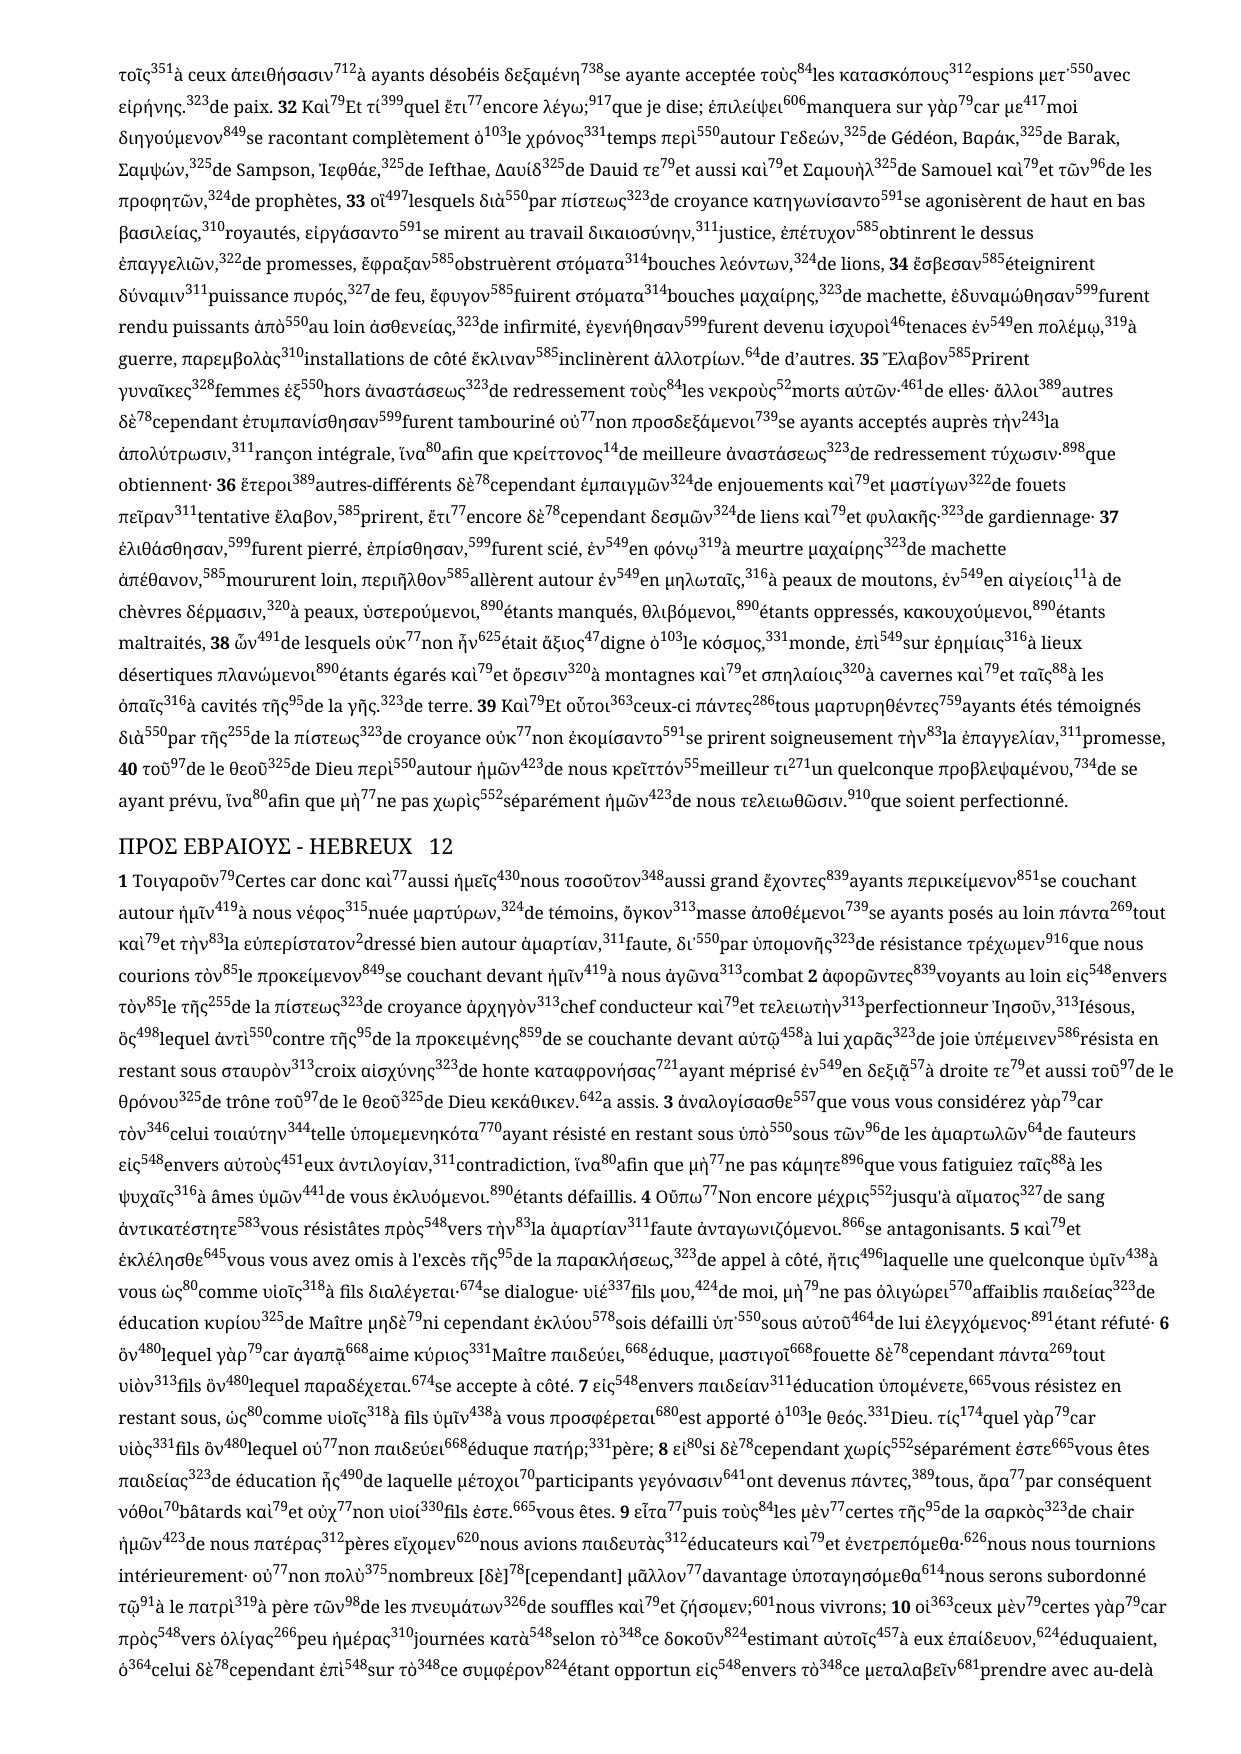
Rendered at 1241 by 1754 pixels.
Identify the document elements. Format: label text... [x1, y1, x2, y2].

text 1 Τοιγαροῦν79Certes car donc καὶ77aussi ἡμεῖς430nous τοσοῦτον348aussi grand ἔχοντες839ayants περικείμενον851se couchant autour ἡμῖν419à nous νέφος315nuée μαρτύρων,324de témoins, ὄγκον313masse ἀποθέμενοι739se ayants posés au loin πάντα269tout καὶ79et τὴν83la εὐπερίστατον2dressé bien autour ἁμαρτίαν,311faute, δι᾽550par ὑπομονῆς323de résistance τρέχωμεν916que nous courions τὸν85le προκείμενον849se couchant devant ἡμῖν419à nous ἀγῶνα313combat 2 ἀφορῶντες839voyants au loin εἰς548envers τὸν85le τῆς255de la πίστεως323de croyance ἀρχηγὸν313chef conducteur καὶ79et τελειωτὴν313perfectionneur Ἰησοῦν,313Iésous, ὃς498lequel ἀντὶ550contre τῆς95de la προκειμένης859de se couchante devant αὐτῷ458à lui χαρᾶς323de joie ὑπέμεινεν586résista en restant sous σταυρὸν313croix αἰσχύνης323de honte καταφρονήσας721ayant méprisé ἐν549en δεξιᾷ57à droite τε79et aussi τοῦ97de le θρόνου325de trône τοῦ97de le θεοῦ325de Dieu κεκάθικεν.642a assis. 3 ἀναλογίσασθε557que vous vous considérez γὰρ79car τὸν346celui τοιαύτην344telle ὑπομεμενηκότα770ayant résisté en restant sous ὑπὸ550sous τῶν96de les ἁμαρτωλῶν64de fauteurs εἰς548envers αὐτοὺς451eux ἀντιλογίαν,311contradiction, ἵνα80afin que μὴ77ne pas κάμητε896que vous fatiguiez ταῖς88à les ψυχαῖς316à âmes ὑμῶν441de vous ἐκλυόμενοι.890étants défaillis. 4 Οὔπω77Non encore μέχρις552jusqu'à αἵματος327de sang ἀντικατέστητε583vous résistâtes πρὸς548vers τὴν83la ἁμαρτίαν311faute ἀνταγωνιζόμενοι.866se antagonisants. 5 καὶ79et ἐκλέλησθε645vous vous avez omis à l'excès τῆς95de la παρακλήσεως,323de appel à côté, ἥτις496laquelle une quelconque ὑμῖν438à vous ὡς80comme υἱοῖς318à fils διαλέγεται·674se dialogue· υἱέ337fils μου,424de moi, μὴ79ne pas ὀλιγώρει570affaiblis παιδείας323de éducation κυρίου325de Maître μηδὲ79ni cependant ἐκλύου578sois défailli ὑπ᾽550sous αὐτοῦ464de lui ἐλεγχόμενος·891étant réfuté· 6 ὃν480lequel γὰρ79car ἀγαπᾷ668aime κύριος331Maître παιδεύει,668éduque, μαστιγοῖ668fouette δὲ78cependant πάντα269tout υἱὸν313fils ὃν480lequel παραδέχεται.674se accepte à côté. 7 εἰς548envers παιδείαν311éducation ὑπομένετε,665vous résistez en restant sous, ὡς80comme υἱοῖς318à fils ὑμῖν438à vous προσφέρεται680est apporté ὁ103le θεός.331Dieu. τίς174quel γὰρ79car υἱὸς331fils ὃν480lequel οὐ77non παιδεύει668éduque πατήρ;331père; 8 εἰ80si δὲ78cependant χωρίς552séparément ἐστε665vous êtes παιδείας323de éducation ἧς490de laquelle μέτοχοι70participants γεγόνασιν641ont devenus πάντες,389tous, ἄρα77par conséquent νόθοι70bâtards καὶ79et οὐχ77non υἱοί330fils ἐστε.665vous êtes. 9 εἶτα77puis τοὺς84les μὲν77certes τῆς95de la σαρκὸς323de chair ἡμῶν423de nous πατέρας312pères εἴχομεν620nous avions παιδευτὰς312éducateurs καὶ79et ἐνετρεπόμεθα·626nous nous tournions intérieurement· οὐ77non πολὺ375nombreux [δὲ]78[cependant] μᾶλλον77davantage ὑποταγησόμεθα614nous serons subordonné τῷ91à le πατρὶ319à père τῶν98de les πνευμάτων326de souffles καὶ79et ζήσομεν;601nous vivrons; 10 οἱ363ceux μὲν79certes γὰρ79car πρὸς548vers ὀλίγας266peu ἡμέρας310journées κατὰ548selon τὸ348ce δοκοῦν824estimant αὐτοῖς457à eux ἐπαίδευον,624éduquaient, ὁ364celui δὲ78cependant ἐπὶ548sur τὸ348ce συμφέρον824étant opportun εἰς548envers τὸ348ce μεταλαβεῖν681prendre avec au-delà τῆς95de la ἁγιότητος323de sainteté αὐτοῦ.464de lui. 11 πᾶσα285toute δὲ78cependant παιδεία329éducation πρὸς548vers μὲν79certes τὸ348ce παρὸν824étant à côté οὐ77non δοκεῖ668estime χαρᾶς323de joie εἶναι689être ἀλλὰ79mais λύπης,323de tristesse, ὕστερον77postérieurement δὲ78cependant καρπὸν313fruit εἰρηνικὸν4pacifique τοῖς351à ceux δι᾽550par αὐτῆς462de elle γεγυμνασμένοις800à ayants étés gymnastiqués ἀποδίδωσιν668redonne δικαιοσύνης.323de justice. 12 Διὸ79C'est pourquoi τὰς242les παρειμένας793ayantes étées mises à côté χεῖρας310mains καὶ79et τὰ246les παραλελυμένα797ayants étés paralysés γόνατα314genoux ἀνορθώσατε,553redressez droit, 13 καὶ79et τροχιὰς310pistes de roues ὀρθὰς1droites ποιεῖτε569faites τοῖς90à les ποσὶν318à pieds ὑμῶν,441de vous, ἵνα80afin que μὴ79ne pas τὸ105le χωλὸν73boiteux ἐκτραπῇ,911que soit tourné dehors, ἰαθῇ911que soit guéri δὲ78cependant μᾶλλον.77davantage. 14 Εἰρήνην311Paix διώκετε569poursuivez μετὰ550avec πάντων383de tous καὶ79et τὸν85le ἁγιασμόν,313sanctification, οὗ492de lequel χωρὶς552séparément οὐδεὶς390aucun ὄψεται612se verra τὸν85le κύριον,313Maître, 15 ἐπισκοποῦντες839supervisants μή80ne pas τις390un quelconque ὑστερῶν840manquant ἀπὸ550au loin τῆς95de la χάριτος323de grâce τοῦ97de le θεοῦ,325de Dieu, μή80ne pas τις285une quelconque ῥίζα329racine πικρίας323de amertume ἄνω77en haut φύουσα838poussante ἐνοχλῇ921que remue en foule au-dedans καὶ79et δι᾽550par αὐτῆς462de elle μιανθῶσιν910que soient souillé πολλοί,389nombreux, 16 μή80ne pas τις287un quelconque πόρνος331porno ἢ79ou βέβηλος71profane ὡς80comme Ἠσαῦ,331Esaü, ὃς498lequel ἀντὶ550contre βρώσεως323de consommation μιᾶς189de une ἀπέδετο592se redonna τὰ86les πρωτοτόκια314droits des premiers enfantés ἑαυτοῦ.537de lui-même. 17 ἴστε639vous avez su γὰρ79car ὅτι80en ce que καὶ77aussi μετέπειτα77ensuite après θέλων840voulant κληρονομῆσαι681hériter τὴν83la εὐλογίαν311éloge ἀπεδοκιμάσθη,600fut éprouvé en rejet, μετανοίας323de transintelligence γὰρ79car τόπον313lieu οὐχ77non εὗρεν586trouva καίπερ79et certes μετὰ550avec δακρύων326de larmes ἐκζητήσας721ayant recherché αὐτήν.450elle. 18 Οὐ77Non γὰρ79car προσεληλύθατε639vous avez venus vers ψηλαφωμένῳ882à étant palpé καὶ79et κεκαυμένῳ803à ayant été allumé πυρὶ321à feu καὶ79et γνόφῳ319à obscurité καὶ79et ζόφῳ319à sombre nuée καὶ79et θυέλλῃ317à tempête 19 καὶ79et σάλπιγγος323de trompette salpinx ἤχῳ319à écho καὶ79et φωνῇ317à son de voix ῥημάτων,326de oraux, ἧς490de laquelle οἱ363ceux ἀκούσαντες720ayants écoutés παρῃτήσαντο591se demandèrent à côté μὴ77ne pas προστεθῆναι683être apposé αὐτοῖς457à eux λόγον,313discours, 20 οὐκ77non ἔφερον624portaient γὰρ79car τὸ348ce διαστελλόμενον·877étant équipé en séparant· κἂν77et si θηρίον333bête sauvage θίγῃ899que frôle τοῦ99de le ὄρους,327de montagne, λιθοβοληθήσεται·619sera jeté des pierres· 21 καί,79et, οὕτω77ainsi φοβερὸν49effrayant ἦν625était τὸ366ce φανταζόμενον,893étant rendu phantasme, Μωϋσῆς331Môusês εἶπεν·586dit· ἔκφοβός71effrayé au dehors εἰμι664je suis καὶ79et ἔντρομος.71tremblant au dedans. 22 ἀλλὰ79mais προσεληλύθατε639vous avez venus vers Σιὼν317à Sion ὄρει321à montagne καὶ79et πόλει317à cité θεοῦ325de Dieu ζῶντος,834de vivant, Ἰερουσαλὴμ317à Ierousalem ἐπουρανίῳ,8à sur ciel, καὶ79et μυριάσιν316à myriades ἀγγέλων,324de messagers, πανηγύρει317à panégyrie 23 καὶ79et ἐκκλησίᾳ317à église πρωτοτόκων64de premiers-nés ἀπογεγραμμένων806de ayants étés apographés ἐν549en οὐρανοῖς318à cieux καὶ79et κριτῇ319à juge θεῷ319à Dieu πάντων383de tous καὶ79et πνεύμασιν320à souffles δικαίων64de justes τετελειωμένων806de ayants étés perfectionnés 24 καὶ79et διαθήκης323de disposition νέας14de jeune μεσίτῃ319à médiateur Ἰησοῦ319à Iésous καὶ79et αἵματι321à sang ῥαντισμοῦ325de aspersion κρεῖττον55meilleur λαλοῦντι828à bavardant παρὰ548à côté τὸν85le Ἅβελ.313Abel. 25 Βλέπετε569Regardez μὴ80ne pas παραιτήσησθε902que vous vous demandiez à côté τὸν346celui λαλοῦντα·822bavardant· εἰ80si γὰρ79car ἐκεῖνοι363ceux-là οὐκ77non ἐξέφυγον585fuirent dehors ἐπὶ550sur γῆς323de terre παραιτησάμενοι739se ayants demandés à côté τὸν346celui χρηματίζοντα,822négociant du besoin, πολὺ375nombreux μᾶλλον77davantage ἡμεῖς430nous οἱ363ceux τὸν346celui ἀπ᾽550au loin οὐρανῶν324de cieux ἀποστρεφόμενοι,866se détournants au loin, 26 οὗ492de lequel ἡ101la φωνὴ329son de voix τὴν83la γῆν311terre ἐσάλευσεν586ébranla τότε,77alors, νῦν77maintenant δὲ78cependant ἐπήγγελται648s'a promis λέγων·840disant· ἔτι77encore ἅπαξ77une fois ἐγὼ431moi σείσω602je secouerai οὐ77non μόνον77seulement τὴν83la γῆν311terre ἀλλὰ79mais καὶ77aussi τὸν85le οὐρανόν.313ciel. 27 τὸ366ce δὲ78cependant ἔτι77encore ἅπαξ77une fois δηλοῖ668met en évidence [τὴν]83[la] τῶν359de ces σαλευομένων886de étants ébranlés μετάθεσιν311transposition ὡς80comme πεποιημένων,808de ayants étés faits, ἵνα80afin que μείνῃ899que reste τὰ365ces μὴ77ne pas σαλευόμενα.892étants ébranlés. 28 Διὸ79C'est pourquoi βασιλείαν311royauté ἀσάλευτον2inébranlable παραλαμβάνοντες839prenants à côté ἔχωμεν916que nous ayons χάριν,311grâce, δι᾽550par ἧς490de laquelle λατρεύωμεν916que nous adorions εὐαρέστως77bien agréablement τῷ91à le θεῷ319à Dieu μετὰ550avec εὐλαβείας323de précaution καὶ79et δέους·327de peur· 29 καὶ77aussi γὰρ79car ὁ103le θεὸς331Dieu ἡμῶν423de nous πῦρ333feu καταναλίσκον.842consumant de haut en bas. [118, 865, 1181, 1682]
text ΠΡΟΣ ΕΒΡΑΙΟΥΣ - HEBREUX 12 [118, 831, 1181, 861]
text 1 Ἔστιν668Est δὲ78cependant πίστις329croyance ἐλπιζομένων886de étants espérés ὑπόστασις,329soutenance, πραγμάτων326de actes ἔλεγχος331argument de réfutation οὐ77non βλεπομένων.886de étants regardés. 2 ἐν549en ταύτῃ350à celle-ci γὰρ79car ἐμαρτυρήθησαν599furent témoigné οἱ102les πρεσβύτεροι.70plus anciens. 3 Πίστει317à Croyance νοοῦμεν663nous intelligeons κατηρτίσθαι688avoir été ajusté complètement τοὺς84les αἰῶνας312ères ῥήματι321à oral θεοῦ,325de Dieu, εἰς548envers τὸ482ce μὴ77ne pas ἐκ550hors φαινομένων862de se apparaissants en lumière τὸ348ce βλεπόμενον877étant regardé γεγονέναι.686avoir devenu. 4 Πίστει317à Croyance πλείονα2plus nombreusement θυσίαν311sacrifice Ἅβελ331Abel παρὰ548à côté Κάϊν313Kain προσήνεγκεν586apporta τῷ91à le θεῷ,319à Dieu, δι᾽550par ἧς490de laquelle ἐμαρτυρήθη600fut témoigné εἶναι689être δίκαιος,47juste, μαρτυροῦντος834de témoignant ἐπὶ549sur τοῖς92à les δώροις320à dons αὐτοῦ464de lui τοῦ97de le θεοῦ,325de Dieu, καὶ79et δι᾽550par αὐτῆς462de elle ἀποθανὼν721ayant mort loin ἔτι77encore λαλεῖ.668bavarde. 5 Πίστει317à Croyance Ἑνὼχ331Énoch μετετέθη600fut changé de place τοῦ360de ce μὴ77ne pas ἰδεῖν681voir θάνατον,313trépas, καὶ79et οὐχ77non ηὑρίσκετο636était trouvé διότι80parce que μετέθηκεν586changea de place αὐτὸν452lui ὁ103le θεός.331Dieu. πρὸ550d'avant γὰρ79car τῆς95de la μεταθέσεως323de transposition μεμαρτύρηται654a été témoigné εὐηρεστηκέναι686avoir été bien agréable τῷ91à le θεῷ·319à Dieu· 6 χωρὶς552séparément δὲ78cependant πίστεως323de croyance ἀδύνατον49impuissant εὐαρεστῆσαι·681être bien agréable· πιστεῦσαι681croire γὰρ79car δεῖ668attache de lien τὸν346celui προσερχόμενον849se venant vers τῷ91à le θεῷ319à Dieu ὅτι80en ce que ἔστιν668est καὶ79et τοῖς351à ceux ἐκζητοῦσιν827à recherchants αὐτὸν452lui μισθαποδότης331rémunérateur γίνεται.674se devient. 7 Πίστει317à Croyance χρηματισθεὶς760ayant été négocié du besoin Νῶε331Noé περὶ550autour τῶν359de ces μηδέπω77pas cependant encore βλεπομένων,886de étants regardés, εὐλαβηθεὶς760ayant été précautionné κατεσκεύασεν586prépara de haut en bas κιβωτὸν311arche εἰς548envers σωτηρίαν311sauvetage τοῦ97de le οἴκου325de maison αὐτοῦ464de lui δι᾽550par ἧς490de laquelle κατέκρινεν586condamna τὸν85le κόσμον,313monde, καὶ79et τῆς95de la κατὰ548selon πίστιν311croyance δικαιοσύνης323de justice ἐγένετο592se devint κληρονόμος.331héritier. 8 Πίστει317à Croyance καλούμενος891étant appelé Ἀβραὰμ331Abraam ὑπήκουσεν586écouta en soumission ἐξελθεῖν681sortir εἰς548envers τόπον313lieu ὃν480lequel ἤμελλεν625imminait λαμβάνειν689prendre εἰς548envers κληρονομίαν,311héritage, καὶ79et ἐξῆλθεν586sortit μὴ77ne pas ἐπιστάμενος867se établissant sûrement ποῦ77où? ἔρχεται.674se vient. 9 Πίστει317à Croyance παρῴκησεν586habita maison à côté εἰς548envers γῆν311terre τῆς95de la ἐπαγγελίας323de promesse ὡς80comme ἀλλοτρίαν51d’autre ἐν549en σκηναῖς316à tentes κατοικήσας721ayant établi maison d'habitation μετὰ550avec Ἰσαὰκ325de Isaak καὶ79et Ἰακὼβ325de Iakob τῶν96de les συγκληρονόμων64de cohéritiers τῆς95de la ἐπαγγελίας323de promesse τῆς95de la αὐτῆς·148de même· 10 ἐξεδέχετο631se attendait γὰρ79car τὴν83la τοὺς84les θεμελίους312fondements ἔχουσαν820ayante πόλιν311cité ἧς490de laquelle τεχνίτης331technicien καὶ79et δημιουργὸς331travailleur de la population ὁ103le θεός.331Dieu. 11 Πίστει317à Croyance καὶ77aussi αὐτὴ540elle-même Σάρρα329Sarra στεῖρα20stérile δύναμιν311puissance εἰς548envers καταβολὴν311fondation σπέρματος327de semence ἔλαβεν586prit καὶ77aussi παρὰ548à côté καιρὸν313moment ἡλικίας,323de âge, ἐπεὶ78puisque πιστὸν53croyable ἡγήσατο592se gouverna τὸν346celui ἐπαγγειλάμενον.726se ayant promis. 12 διὸ79c'est pourquoi καὶ77aussi ἀφ᾽550au loin ἑνὸς65de un ἐγεννήθησαν,599furent engendré, καὶ79et ταῦτα365ces-ci νενεκρωμένου,807de ayant été mortifié, καθὼς77de haut en bas comme τὰ104les ἄστρα332astres τοῦ97de le οὐρανοῦ325de ciel τῷ93à le πλήθει321à multitude καὶ79et ὡς80comme ἡ101la ἄμμος329sable ἡ362celle παρὰ548à côté τὸ87le χεῖλος315lèvre τῆς95de la θαλάσσης323de mer ἡ101la ἀναρίθμητος.69innombrable. 13 Κατὰ548Selon πίστιν311croyance ἀπέθανον585moururent loin οὗτοι363ceux-ci πάντες,286tous, μὴ79ne pas λαβόντες720ayants pris τὰς82les ἐπαγγελίας310promesses ἀλλὰ79mais πόρρωθεν77loin en avant αὐτὰς449elles ἰδόντες720ayants vus καὶ79et ἀσπασάμενοι739se ayants salués καὶ79et ὁμολογήσαντες720ayants avoués ὅτι80en ce que ξένοι70étrangers καὶ79et παρεπίδημοί70peuplants sur le côté εἰσιν667sont ἐπὶ550sur τῆς95de la γῆς.323de terre. 14 οἱ363ceux γὰρ79car τοιαῦτα347tels λέγοντες839disants ἐμφανίζουσιν667rendent visible dedans ὅτι80en ce que πατρίδα311patrie ἐπιζητοῦσιν.667cherchent davantage. 15 καὶ79et εἰ80si μὲν79certes ἐκείνης356de celle-là μνημονεύουσιν667souviennent ἀφ᾽550au loin ἧς490de laquelle ἐξέβησαν,585partirent, εἶχον624avaient ἂν340le cas échéant καιρὸν313moment ἀνακάμψαι·681fléchir de bas en haut· 16 νῦν77maintenant δὲ78cependant κρείττονος63de meilleure ὀρέγονται,673se prétendent, τοῦτ᾽366ce-ci ἔστιν668est ἐπουρανίου.40de sur ciel. διὸ79c'est pourquoi οὐκ77non ἐπαισχύνεται674se a honte sur αὐτοὺς451eux ὁ103le θεὸς331Dieu θεὸς331Dieu ἐπικαλεῖσθαι692être surnommé αὐτῶν·463de eux· ἡτοίμασεν586prépara γὰρ79car αὐτοῖς457à eux πόλιν.311cité. 17 Πίστει317à Croyance προσενήνοχεν642a apporté Ἀβραὰμ331Abraam τὸν85le Ἰσαὰκ313Isaak πειραζόμενος891étant mis en tentation καὶ79et τὸν245le μονογενῆ53monogène προσέφερεν,625apportait, ὁ364celui τὰς82les ἐπαγγελίας310promesses ἀναδεξάμενος,740se ayant accepté de bas en haut, 18 πρὸς548vers ὃν480lequel ἐλαλήθη600fut bavardé ὅτι80en ce que ἐν549en Ἰσαὰκ319à Isaak κληθήσεταί619sera appelé σοι439à toi σπέρμα,333semence, 19 λογισάμενος740se ayant calculé ὅτι80en ce que καὶ77aussi ἐκ550hors νεκρῶν64de morts ἐγείρειν689éveiller δυνατὸς47puissant ὁ103le θεός,331Dieu, ὅθεν77d'où αὐτὸν452lui καὶ77aussi ἐν549en παραβολῇ317à parabole ἐκομίσατο.592se prit soigneusement. 20 Πίστει317à Croyance καὶ77aussi περὶ550autour μελλόντων835de imminants εὐλόγησεν586élogia Ἰσαὰκ331Isaak τὸν85le Ἰακὼβ313Iakob καὶ79et τὸν85le Ἠσαῦ.313Esaü. 21 Πίστει317à Croyance Ἰακὼβ331Iakob ἀποθνῄσκων840mourant loin ἕκαστον373chacun τῶν96de les υἱῶν324de fils Ἰωσὴφ325de Ioseph εὐλόγησεν586élogia καὶ79et προσεκύνησεν586prosterna vers ἐπὶ548sur τὸ87le ἄκρον315extrémité τῆς95de la ῥάβδου323de bâton αὐτοῦ.464de lui. 22 Πίστει317à Croyance Ἰωσὴφ331Ioseph τελευτῶν840parvenant à l'achèvement περὶ550autour τῆς95de la ἐξόδου323de exode τῶν96de les υἱῶν324de fils Ἰσραὴλ325de Israël ἐμνημόνευσεν586souvint καὶ79et περὶ550autour τῶν98de les ὀστέων326de os αὐτοῦ464de lui ἐνετείλατο.592se commanda. 23 Πίστει317à Croyance Μωϋσῆς331Môusês γεννηθεὶς760ayant été engendré ἐκρύβη600fut caché τρίμηνον55trois mois ὑπὸ550sous τῶν96de les πατέρων324de pères αὐτοῦ,464de lui, διότι80parce que εἶδον585virent ἀστεῖον34cosmopolite τὸ87le παιδίον315jeune enfant καὶ79et οὐκ77non ἐφοβήθησαν599furent effrayé τὸ87le διάταγμα315édit τοῦ97de le βασιλέως.325de roi. 24 Πίστει317à Croyance Μωϋσῆς331Môusês μέγας47grand γενόμενος740se ayant devenu ἠρνήσατο592se nia λέγεσθαι692être dit υἱὸς331fils θυγατρὸς323de fille Φαραώ,325de Pharaon, 25 μᾶλλον77davantage ἑλόμενος740se ayant fait hérésie συγκακουχεῖσθαι690se avoir mal avec τῷ91à le λαῷ319à peuple τοῦ97de le θεοῦ325de Dieu ἢ79ou πρόσκαιρον51vers un moment ἔχειν689avoir ἁμαρτίας323de faute ἀπόλαυσιν,311jouissance, 26 μείζονα4plus grand πλοῦτον313richesse ἡγησάμενος740se ayant gouverné τῶν96de les Αἰγύπτου323de Égypte θησαυρῶν324de trésors τὸν85le ὀνειδισμὸν313réprobation τοῦ97de le Χριστοῦ·325de Christ· ἀπέβλεπεν625regardait au loin γὰρ79car εἰς548envers τὴν83la μισθαποδοσίαν.311rémunération. 27 Πίστει317à Croyance κατέλειπεν625laissait en contrebas Αἴγυπτον311Égypte μὴ77ne pas φοβηθεὶς760ayant été effrayé τὸν85le θυμὸν313fureur τοῦ97de le βασιλέως·325de roi· τὸν85le γὰρ79car ἀόρατον53invisible ὡς80comme ὁρῶν840voyant ἐκαρτέρησεν.586endura. 28 Πίστει317à Croyance πεποίηκεν642a fait τὸ87le πάσχα315pâque καὶ79et τὴν83la πρόσχυσιν311effusion auprès τοῦ99de le αἵματος,327de sang, ἵνα80afin que μὴ77ne pas ὁ364celui ὀλοθρεύων840ruinant τὰ86les πρωτότοκα54premiers-nés θίγῃ899que frôle αὐτῶν.463de eux. 29 Πίστει317à Croyance διέβησαν585marchèrent à travers τὴν83la ἐρυθρὰν2Rouge θάλασσαν311mer ὡς80comme διὰ550par ξηρᾶς14de sèche γῆς,323de terre, ἧς490de laquelle πεῖραν311tentative λαβόντες720ayants pris οἱ102les Αἰγύπτιοι70Égyptiens κατεπόθησαν.599furent avalé. 30 Πίστει317à Croyance τὰ104les τείχη332murailles Ἰεριχὼ323de Iéricho ἔπεσαν585tombèrent κυκλωθέντα761ayants étés encerclés ἐπὶ548sur ἑπτὰ176sept ἡμέρας.310journées. 31 Πίστει317à Croyance Ῥαὰβ329Raab ἡ101la πόρνη329pornée οὐ77non συναπώλετο592se perdit au loin avec τοῖς351à ceux ἀπειθήσασιν712à ayants désobéis δεξαμένη738se ayante acceptée τοὺς84les κατασκόπους312espions μετ᾽550avec εἰρήνης.323de paix. 32 Καὶ79Et τί399quel ἔτι77encore λέγω;917que je dise; ἐπιλείψει606manquera sur γὰρ79car με417moi διηγούμενον849se racontant complètement ὁ103le χρόνος331temps περὶ550autour Γεδεών,325de Gédéon, Βαράκ,325de Barak, Σαμψών,325de Sampson, Ἰεφθάε,325de Iefthae, Δαυίδ325de Dauid τε79et aussi καὶ79et Σαμουὴλ325de Samouel καὶ79et τῶν96de les προφητῶν,324de prophètes, 33 οἳ497lesquels διὰ550par πίστεως323de croyance κατηγωνίσαντο591se agonisèrent de haut en bas βασιλείας,310royautés, εἰργάσαντο591se mirent au travail δικαιοσύνην,311justice, ἐπέτυχον585obtinrent le dessus ἐπαγγελιῶν,322de promesses, ἔφραξαν585obstruèrent στόματα314bouches λεόντων,324de lions, 34 ἔσβεσαν585éteignirent δύναμιν311puissance πυρός,327de feu, ἔφυγον585fuirent στόματα314bouches μαχαίρης,323de machette, ἐδυναμώθησαν599furent rendu puissants ἀπὸ550au loin ἀσθενείας,323de infirmité, ἐγενήθησαν599furent devenu ἰσχυροὶ46tenaces ἐν549en πολέμῳ,319à guerre, παρεμβολὰς310installations de côté ἔκλιναν585inclinèrent ἀλλοτρίων.64de d’autres. 35 Ἔλαβον585Prirent γυναῖκες328femmes ἐξ550hors ἀναστάσεως323de redressement τοὺς84les νεκροὺς52morts αὐτῶν·461de elles· ἄλλοι389autres δὲ78cependant ἐτυμπανίσθησαν599furent tambouriné οὐ77non προσδεξάμενοι739se ayants acceptés auprès τὴν243la ἀπολύτρωσιν,311rançon intégrale, ἵνα80afin que κρείττονος14de meilleure ἀναστάσεως323de redressement τύχωσιν·898que obtiennent· 36 ἕτεροι389autres-différents δὲ78cependant ἐμπαιγμῶν324de enjouements καὶ79et μαστίγων322de fouets πεῖραν311tentative ἔλαβον,585prirent, ἔτι77encore δὲ78cependant δεσμῶν324de liens καὶ79et φυλακῆς·323de gardiennage· 37 ἐλιθάσθησαν,599furent pierré, ἐπρίσθησαν,599furent scié, ἐν549en φόνῳ319à meurtre μαχαίρης323de machette ἀπέθανον,585moururent loin, περιῆλθον585allèrent autour ἐν549en μηλωταῖς,316à peaux de moutons, ἐν549en αἰγείοις11à de chèvres δέρμασιν,320à peaux, ὑστερούμενοι,890étants manqués, θλιβόμενοι,890étants oppressés, κακουχούμενοι,890étants maltraités, 38 ὧν491de lesquels οὐκ77non ἦν625était ἄξιος47digne ὁ103le κόσμος,331monde, ἐπὶ549sur ἐρημίαις316à lieux désertiques πλανώμενοι890étants égarés καὶ79et ὄρεσιν320à montagnes καὶ79et σπηλαίοις320à cavernes καὶ79et ταῖς88à les ὀπαῖς316à cavités τῆς95de la γῆς.323de terre. 39 Καὶ79Et οὗτοι363ceux-ci πάντες286tous μαρτυρηθέντες759ayants étés témoignés διὰ550par τῆς255de la πίστεως323de croyance οὐκ77non ἐκομίσαντο591se prirent soigneusement τὴν83la ἐπαγγελίαν,311promesse, 40 τοῦ97de le θεοῦ325de Dieu περὶ550autour ἡμῶν423de nous κρεῖττόν55meilleur τι271un quelconque προβλεψαμένου,734de se ayant prévu, ἵνα80afin que μὴ77ne pas χωρὶς552séparément ἡμῶν423de nous τελειωθῶσιν.910que soient perfectionné. [118, 59, 1181, 812]
